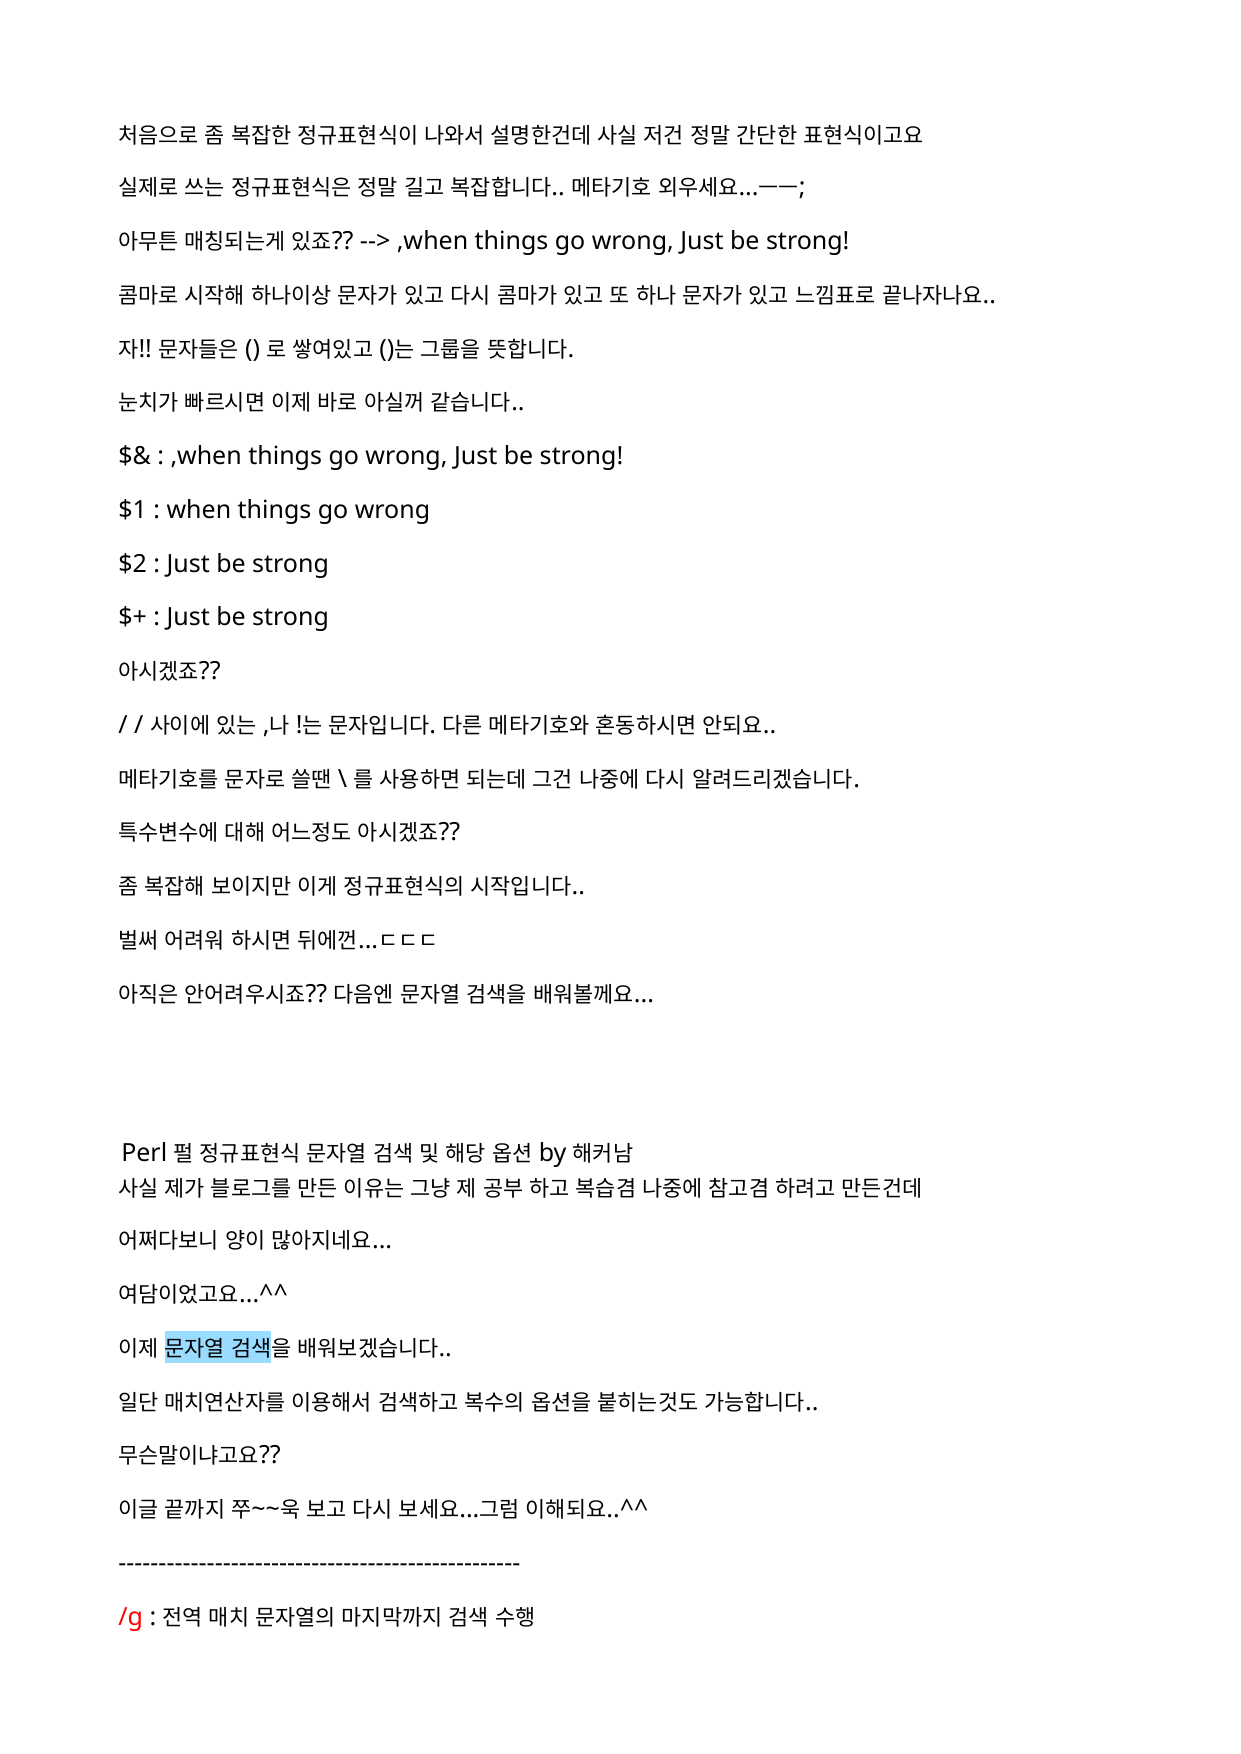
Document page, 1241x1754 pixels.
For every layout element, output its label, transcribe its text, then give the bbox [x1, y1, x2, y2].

text /g : 전역 매치 문자열의 마지막까지 검색 수행 [118, 1598, 1122, 1632]
text 어쩌다보니 양이 많아지네요... [118, 1222, 1122, 1256]
text 일단 매치연산자를 이용해서 검색하고 복수의 옵션을 붙히는것도 가능합니다.. [118, 1383, 1122, 1417]
text 아무튼 매칭되는게 있죠?? --> ,when things go wrong, Just be strong! [118, 223, 1122, 257]
text 콤마로 시작해 하나이상 문자가 있고 다시 콤마가 있고 또 하나 문자가 있고 느낌표로 끝나자나요.. [118, 277, 1122, 311]
text $2 : Just be strong [118, 545, 1122, 579]
text 사실 제가 블로그를 만든 이유는 그냥 제 공부 하고 복습겸 나중에 참고겸 하려고 만든건데 [118, 1171, 1122, 1203]
text 메타기호를 문자로 쓸땐 \ 를 사용하면 되는데 그건 나중에 다시 알려드리겠습니다. [118, 760, 1122, 794]
text 이글 끝까지 쭈~~욱 보고 다시 보세요...그럼 이해되요..^^ [118, 1491, 1122, 1525]
text / / 사이에 있는 ,나 !는 문자입니다. 다른 메타기호와 혼동하시면 안되요.. [118, 707, 1122, 741]
text $& : ,when things go wrong, Just be strong! [118, 438, 1122, 472]
text 이제 문자열 검색을 배워보겠습니다.. [118, 1330, 1122, 1364]
text 무슨말이냐고요?? [118, 1437, 1122, 1471]
table_header Perl 펄 정규표현식 문자열 검색 및 해당 옵션 by 해커남 [118, 1131, 1122, 1171]
text 여담이었고요...^^ [118, 1276, 1122, 1310]
text 아직은 안어려우시죠?? 다음엔 문자열 검색을 배워볼께요... [118, 975, 1122, 1009]
text 눈치가 빠르시면 이제 바로 아실꺼 같습니다.. [118, 384, 1122, 418]
text 좀 복잡해 보이지만 이게 정규표현식의 시작입니다.. [118, 868, 1122, 902]
text 아시겠죠?? [118, 653, 1122, 687]
text $+ : Just be strong [118, 599, 1122, 633]
text 자!! 문자들은 () 로 쌓여있고 ()는 그룹을 뜻합니다. [118, 330, 1122, 364]
text 벌써 어려워 하시면 뒤에껀...ㄷㄷㄷ [118, 922, 1122, 956]
text 처음으로 좀 복잡한 정규표현식이 나와서 설명한건데 사실 저건 정말 간단한 표현식이고요 [118, 118, 1122, 150]
text 특수변수에 대해 어느정도 아시겠죠?? [118, 814, 1122, 848]
text 실제로 쓰는 정규표현식은 정말 길고 복잡합니다.. 메타기호 외우세요...ㅡㅡ; [118, 169, 1122, 203]
text -------------------------------------------------- [118, 1545, 1122, 1579]
text $1 : when things go wrong [118, 492, 1122, 526]
